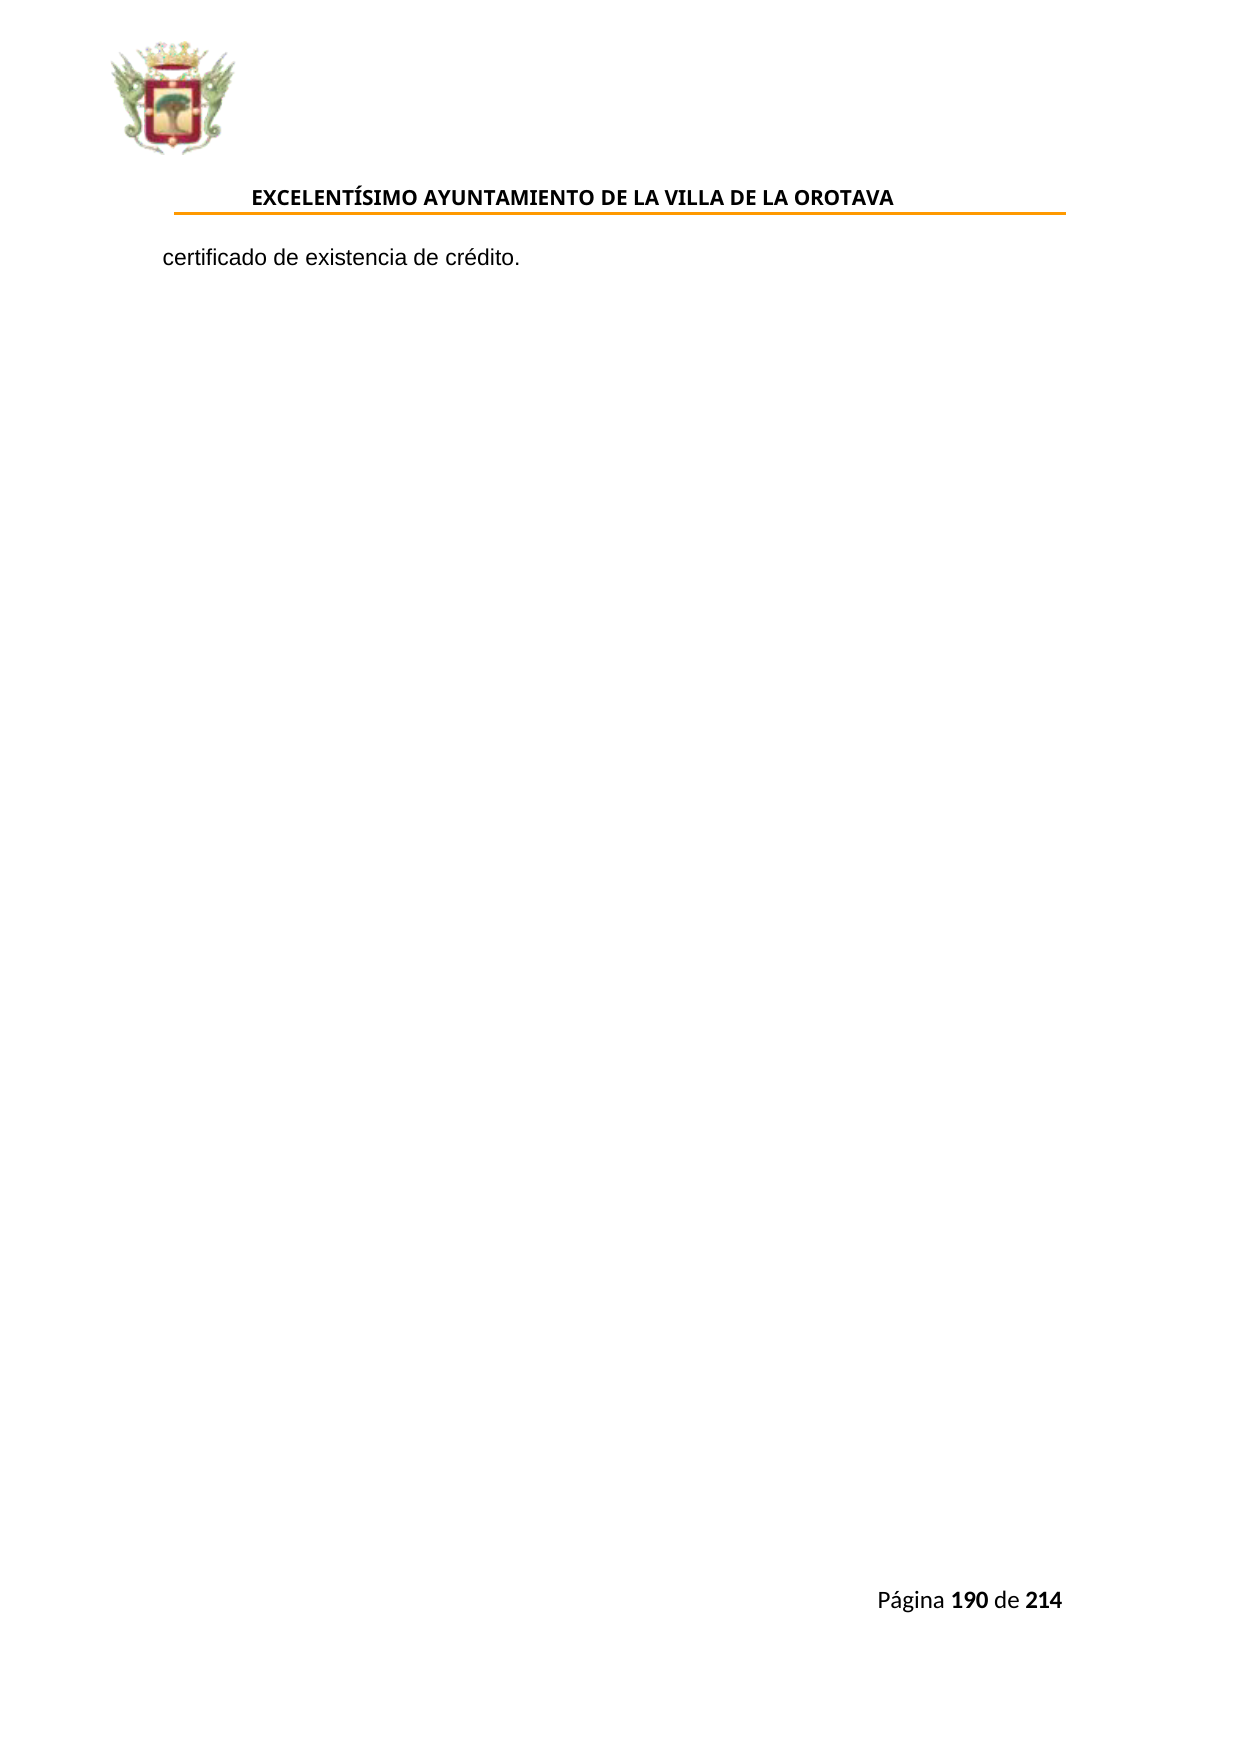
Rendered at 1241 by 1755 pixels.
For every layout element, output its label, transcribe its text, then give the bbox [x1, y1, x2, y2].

text certificado de existencia de crédito. [162, 244, 1064, 270]
